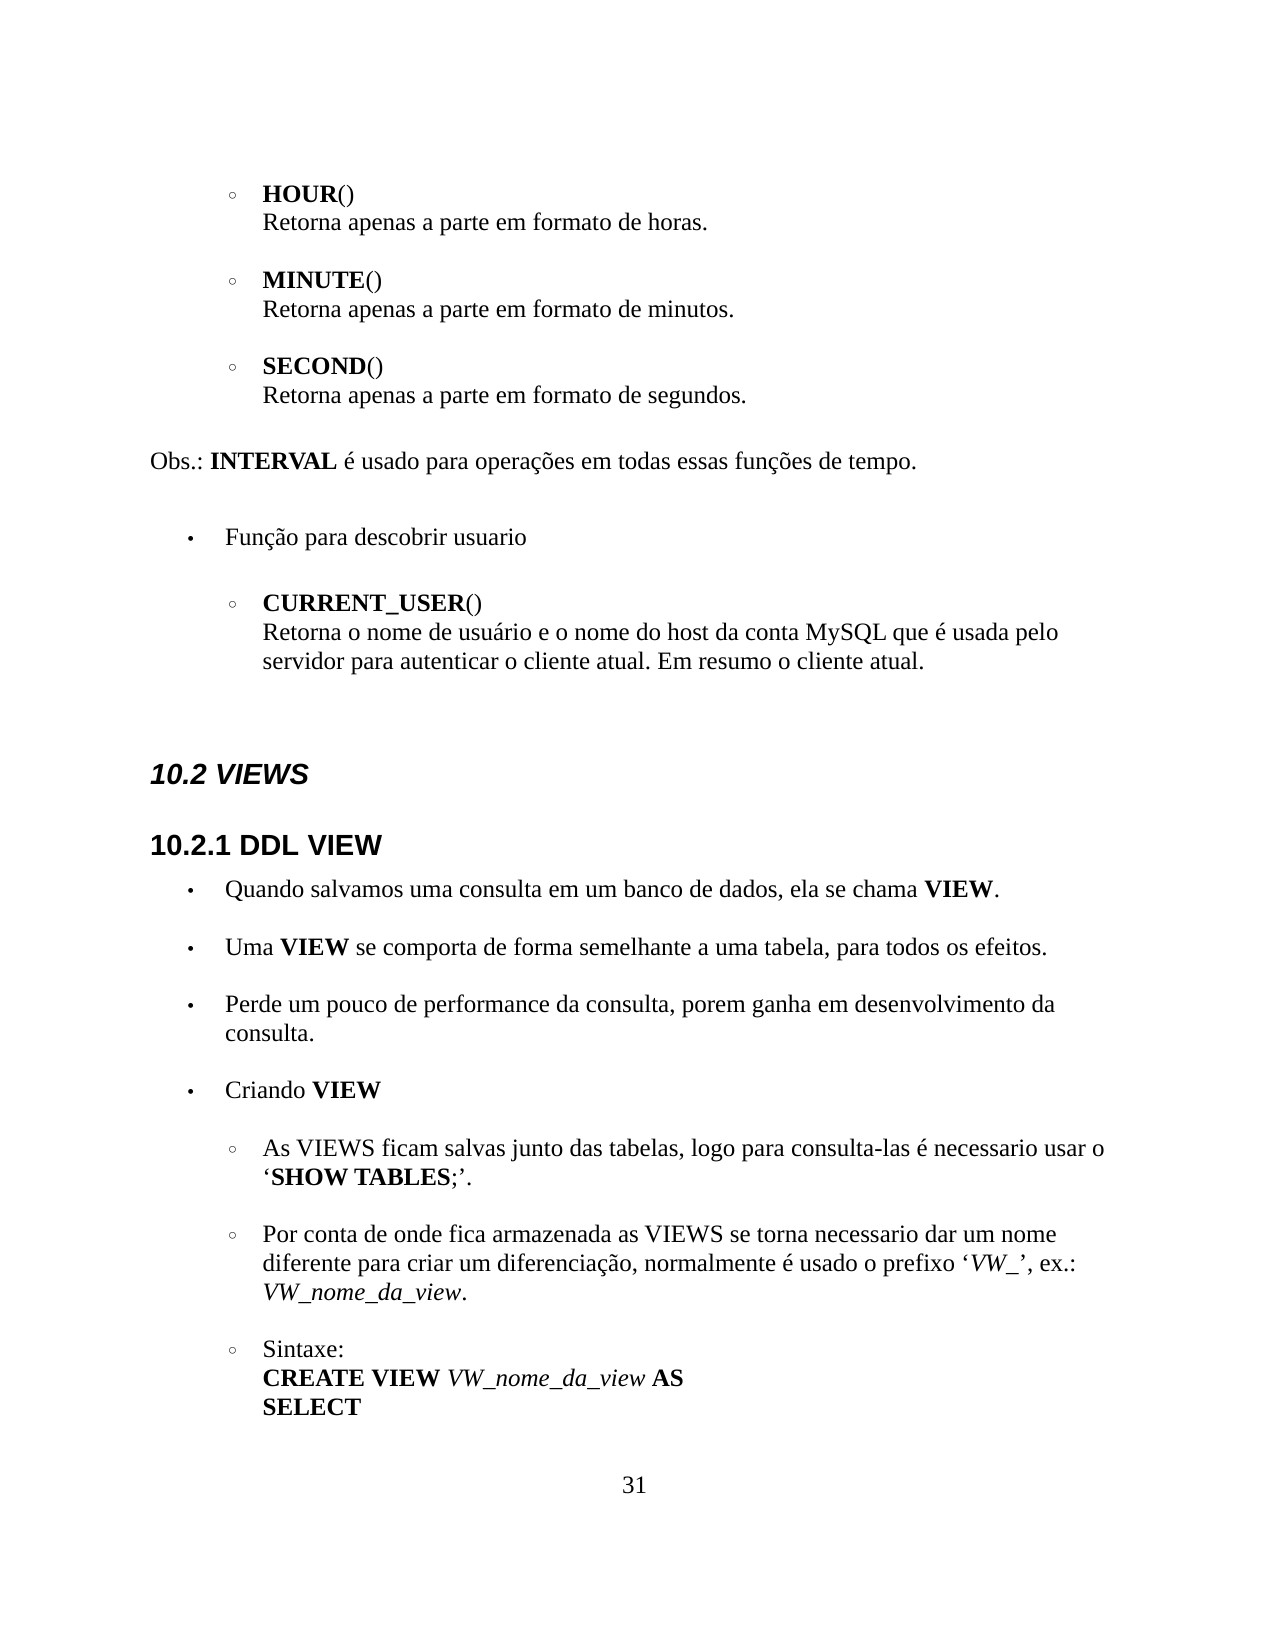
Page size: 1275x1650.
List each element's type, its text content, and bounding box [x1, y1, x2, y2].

list As VIEWS ficam salvas junto das tabelas, logo para consulta-las é necessario usar o ‘SHOW TABLES;’. [225, 1133, 1125, 1219]
list Uma VIEW se comporta de forma semelhante a uma tabela, para todos os efeitos. [187, 932, 1125, 989]
list HOUR() Retorna apenas a parte em formato de horas. [225, 179, 1125, 265]
list Sintaxe: CREATE VIEW VW_nome_da_view AS SELECT [225, 1334, 1125, 1420]
list SECOND() Retorna apenas a parte em formato de segundos. [225, 351, 1125, 437]
list [225, 150, 1125, 179]
list Criando VIEW [187, 1075, 1125, 1133]
subtitle 10.2.1 DDL VIEW [150, 828, 1125, 862]
list Quando salvamos uma consulta em um banco de dados, ela se chama VIEW. [187, 874, 1125, 932]
text Obs.: INTERVAL é usado para operações em todas essas funções de tempo. [150, 446, 1125, 504]
list MINUTE() Retorna apenas a parte em formato de minutos. [225, 265, 1125, 351]
subtitle 10.2 VIEWS [150, 757, 1125, 791]
list Perde um pouco de performance da consulta, porem ganha em desenvolvimento da consulta. [187, 989, 1125, 1075]
list Função para descobrir usuario [187, 522, 1125, 579]
list Por conta de onde fica armazenada as VIEWS se torna necessario dar um nome diferente para criar um diferenciação, normalmente é usado o prefixo ‘VW_’, ex.: VW_nome_da_view. [225, 1219, 1125, 1334]
list CURRENT_USER() Retorna o nome de usuário e o nome do host da conta MySQL que é usada pelo servidor para autenticar o cliente atual. Em resumo o cliente atual. [225, 588, 1125, 703]
